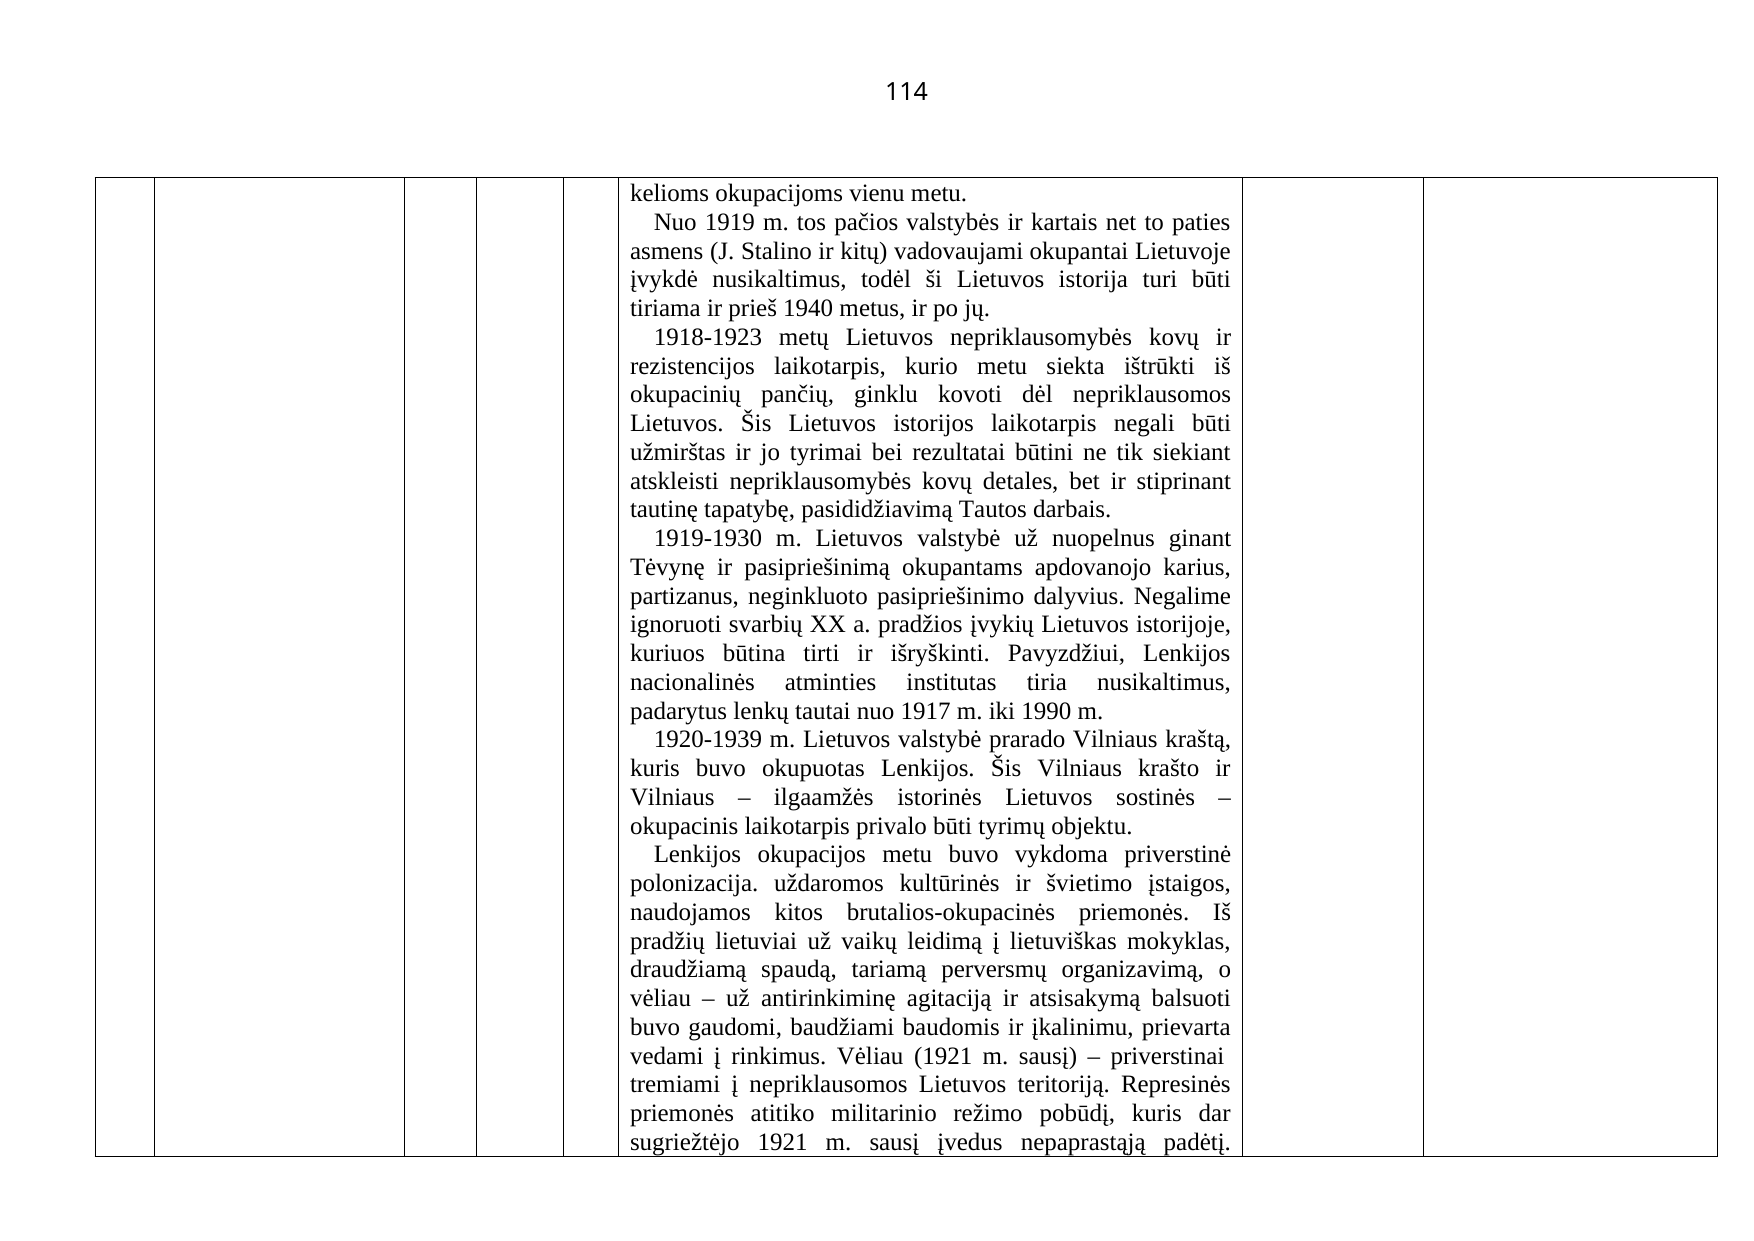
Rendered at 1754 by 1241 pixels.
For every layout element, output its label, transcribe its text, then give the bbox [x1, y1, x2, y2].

table_cell [155, 178, 404, 1156]
table_cell kelioms okupacijoms vienu metu. Nuo 1919 m. tos pačios valstybės ir kartais net to paties asmens (J. Stalino ir kitų) vadovaujami okupantai Lietuvoje įvykdė nusikaltimus, todėl ši Lietuvos istorija turi būti tiriama ir prieš 1940 metus, ir po jų. 1918-1923 metų Lietuvos nepriklausomybės kovų ir rezistencijos laikotarpis, kurio metu siekta ištrūkti iš okupacinių pančių, ginklu kovoti dėl nepriklausomos Lietuvos. Šis Lietuvos istorijos laikotarpis negali būti užmirštas ir jo tyrimai bei rezultatai būtini ne tik siekiant atskleisti nepriklausomybės kovų detales, bet ir stiprinant tautinę tapatybę, pasididžiavimą Tautos darbais. 1919-1930 m. Lietuvos valstybė už nuopelnus ginant Tėvynę ir pasipriešinimą okupantams apdovanojo karius, partizanus, neginkluoto pasipriešinimo dalyvius. Negalime ignoruoti svarbių XX a. pradžios įvykių Lietuvos istorijoje, kuriuos būtina tirti ir išryškinti. Pavyzdžiui, Lenkijos nacionalinės atminties institutas tiria nusikaltimus, padarytus lenkų tautai nuo 1917 m. iki 1990 m. 1920-1939 m. Lietuvos valstybė prarado Vilniaus kraštą, kuris buvo okupuotas Lenkijos. Šis Vilniaus krašto ir Vilniaus – ilgaamžės istorinės Lietuvos sostinės – okupacinis laikotarpis privalo būti tyrimų objektu. Lenkijos okupacijos metu buvo vykdoma priverstinė polonizacija. uždaromos kultūrinės ir švietimo įstaigos, naudojamos kitos brutalios-okupacinės priemonės. Iš pradžių lietuviai už vaikų leidimą į lietuviškas mokyklas, draudžiamą spaudą, tariamą perversmų organizavimą, o vėliau – už antirinkiminę agitaciją ir atsisakymą balsuoti buvo gaudomi, baudžiami baudomis ir įkalinimu, prievarta vedami į rinkimus. Vėliau (1921 m. sausį) – priverstinai tremiami į nepriklausomos Lietuvos teritoriją. Represinės priemonės atitiko militarinio režimo pobūdį, kuris dar sugriežtėjo 1921 m. sausį įvedus nepaprastąją padėtį. [619, 178, 1242, 1156]
table_cell [1424, 178, 1717, 1156]
table_cell [477, 178, 563, 1156]
table_cell [405, 178, 476, 1156]
table_cell [1243, 178, 1423, 1156]
table_cell [564, 178, 618, 1156]
table_cell [96, 178, 154, 1156]
